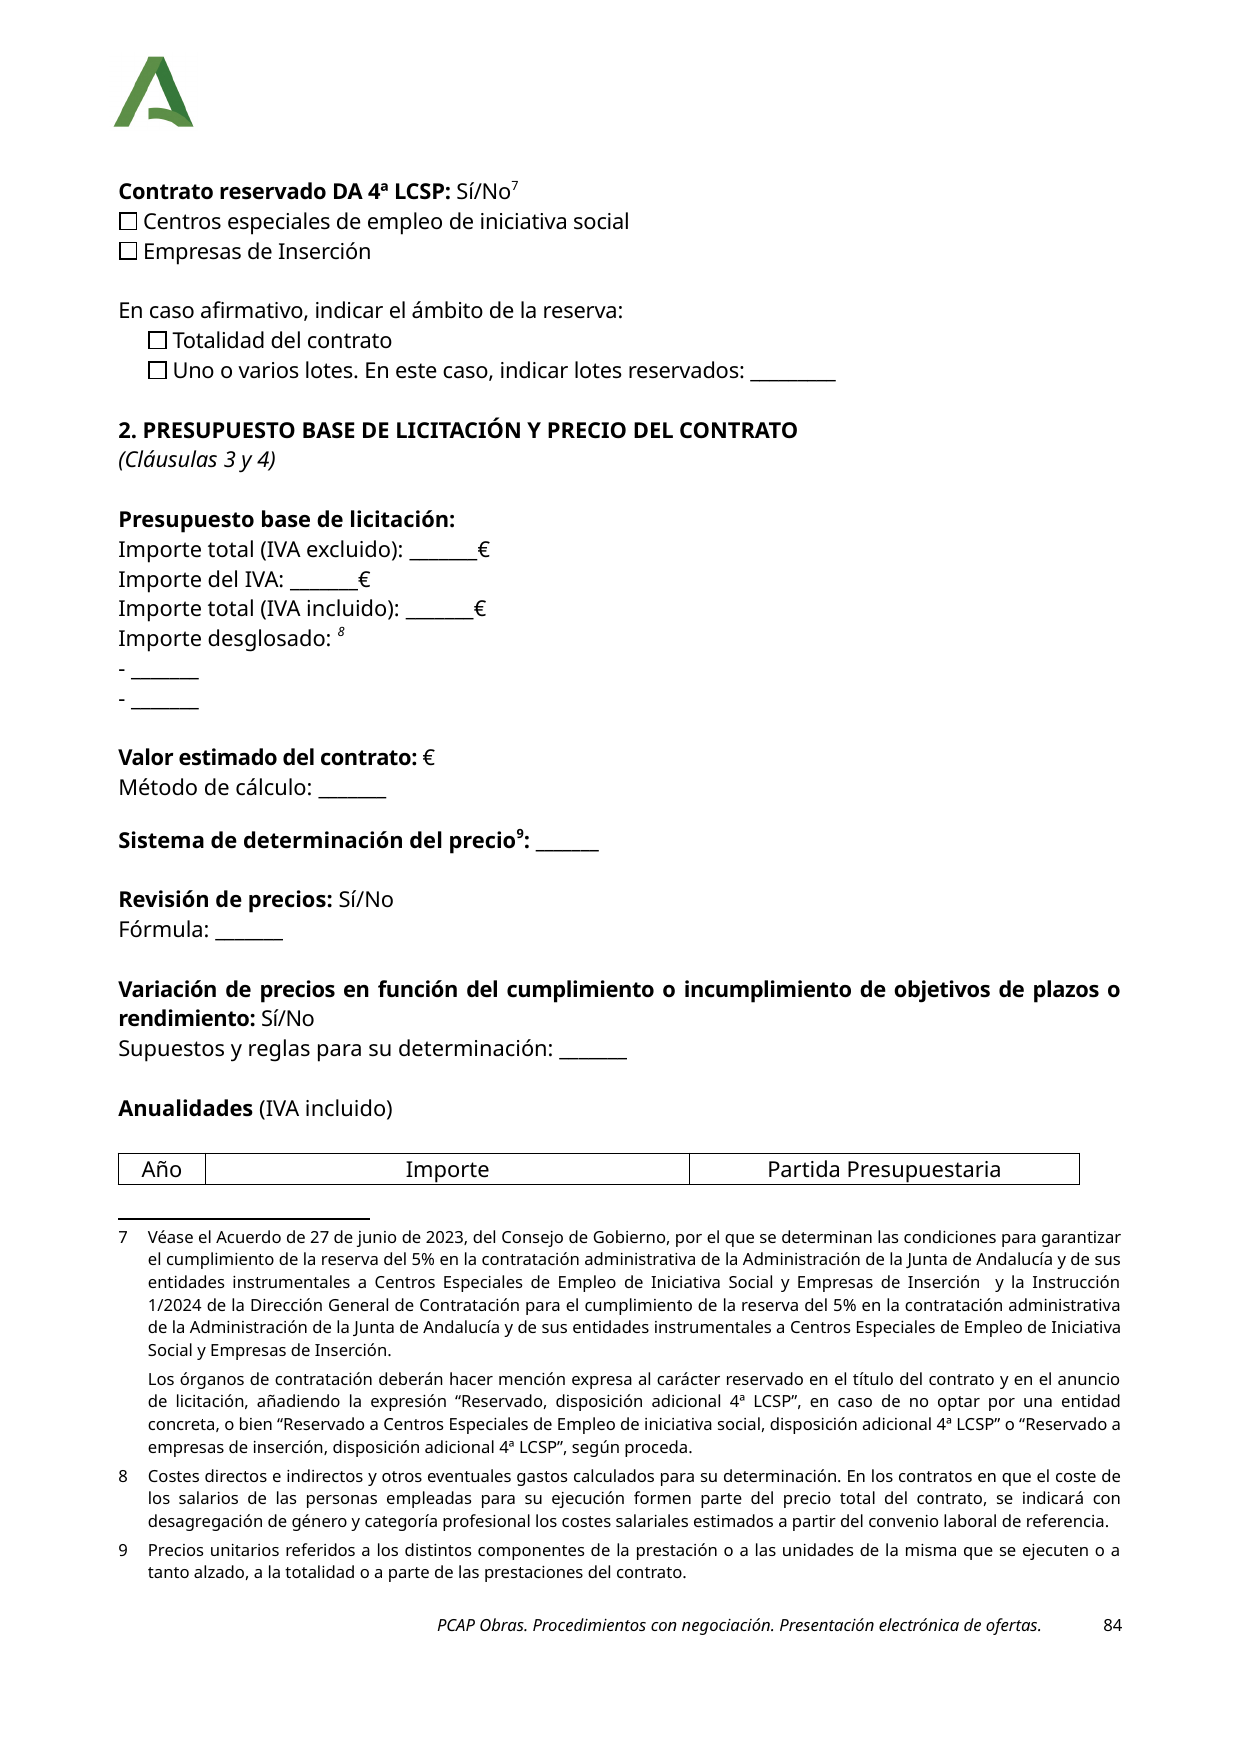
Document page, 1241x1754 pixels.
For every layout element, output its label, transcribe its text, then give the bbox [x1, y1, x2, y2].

text Precios unitarios referidos a los distintos componentes de la prestación o a las unidades de la misma que se ejecuten o a tanto alzado, a la totalidad o a parte de las prestaciones del contrato. [118, 1538, 1122, 1584]
text Método de cálculo: _______ [118, 772, 1122, 802]
text Importe total (IVA excluido): _______€ [118, 534, 1122, 564]
text Presupuesto base de licitación: [118, 504, 1122, 534]
text 2. PRESUPUESTO BASE DE LICITACIÓN Y PRECIO DEL CONTRATO [118, 415, 1122, 444]
table_header Año [119, 1154, 205, 1183]
text Véase el Acuerdo de 27 de junio de 2023, del Consejo de Gobierno, por el que se determinan las condiciones para garantizar el cumplimiento de la reserva del 5% en la contratación administrativa de la Administración de la Junta de Andalucía y de sus entidades instrumentales a Centros Especiales de Empleo de Iniciativa Social y Empresas de Inserción y la Instrucción 1/2024 de la Dirección General de Contratación para el cumplimiento de la reserva del 5% en la contratación administrativa de la Administración de la Junta de Andalucía y de sus entidades instrumentales a Centros Especiales de Empleo de Iniciativa Social y Empresas de Inserción. [118, 1225, 1122, 1361]
text - _______ [118, 653, 1122, 683]
text Valor estimado del contrato: € [118, 742, 1122, 772]
text Variación de precios en función del cumplimiento o incumplimiento de objetivos de plazos o rendimiento: Sí/No [118, 974, 1122, 1033]
text Importe total (IVA incluido): _______€ [118, 593, 1122, 623]
text Revisión de precios: Sí/No [118, 884, 1122, 914]
text Uno o varios lotes. En este caso, indicar lotes reservados: _________ [148, 355, 1122, 385]
picture [109, 52, 198, 131]
text Sistema de determinación del precio: _______ [118, 825, 1122, 854]
text En caso afirmativo, indicar el ámbito de la reserva: [118, 296, 1122, 325]
text Importe desglosado: [118, 623, 1122, 653]
text Los órganos de contratación deberán hacer mención expresa al carácter reservado en el título del contrato y en el anuncio de licitación, añadiendo la expresión “Reservado, disposición adicional 4ª LCSP”, en caso de no optar por una entidad concreta, o bien “Reservado a Centros Especiales de Empleo de iniciativa social, disposición adicional 4ª LCSP” o “Reservado a empresas de inserción, disposición adicional 4ª LCSP”, según proceda. [118, 1367, 1122, 1458]
table_header Partida Presupuestaria [690, 1154, 1079, 1183]
text - _______ [118, 683, 1122, 713]
text Centros especiales de empleo de iniciativa social [118, 206, 1122, 236]
text Contrato reservado DA 4ª LCSP: Sí/No [118, 176, 1122, 206]
text (Cláusulas 3 y 4) [118, 444, 1122, 474]
text Totalidad del contrato [148, 325, 1122, 355]
text Importe del IVA: _______€ [118, 564, 1122, 593]
text Anualidades (IVA incluido) [118, 1093, 1122, 1123]
text Costes directos e indirectos y otros eventuales gastos calculados para su determinación. En los contratos en que el coste de los salarios de las personas empleadas para su ejecución formen parte del precio total del contrato, se indicará con desagregación de género y categoría profesional los costes salariales estimados a partir del convenio laboral de referencia. [118, 1464, 1122, 1532]
table_header Importe [206, 1154, 689, 1183]
text Empresas de Inserción [118, 236, 1122, 266]
text Supuestos y reglas para su determinación: _______ [118, 1033, 1122, 1063]
text Fórmula: _______ [118, 914, 1122, 944]
